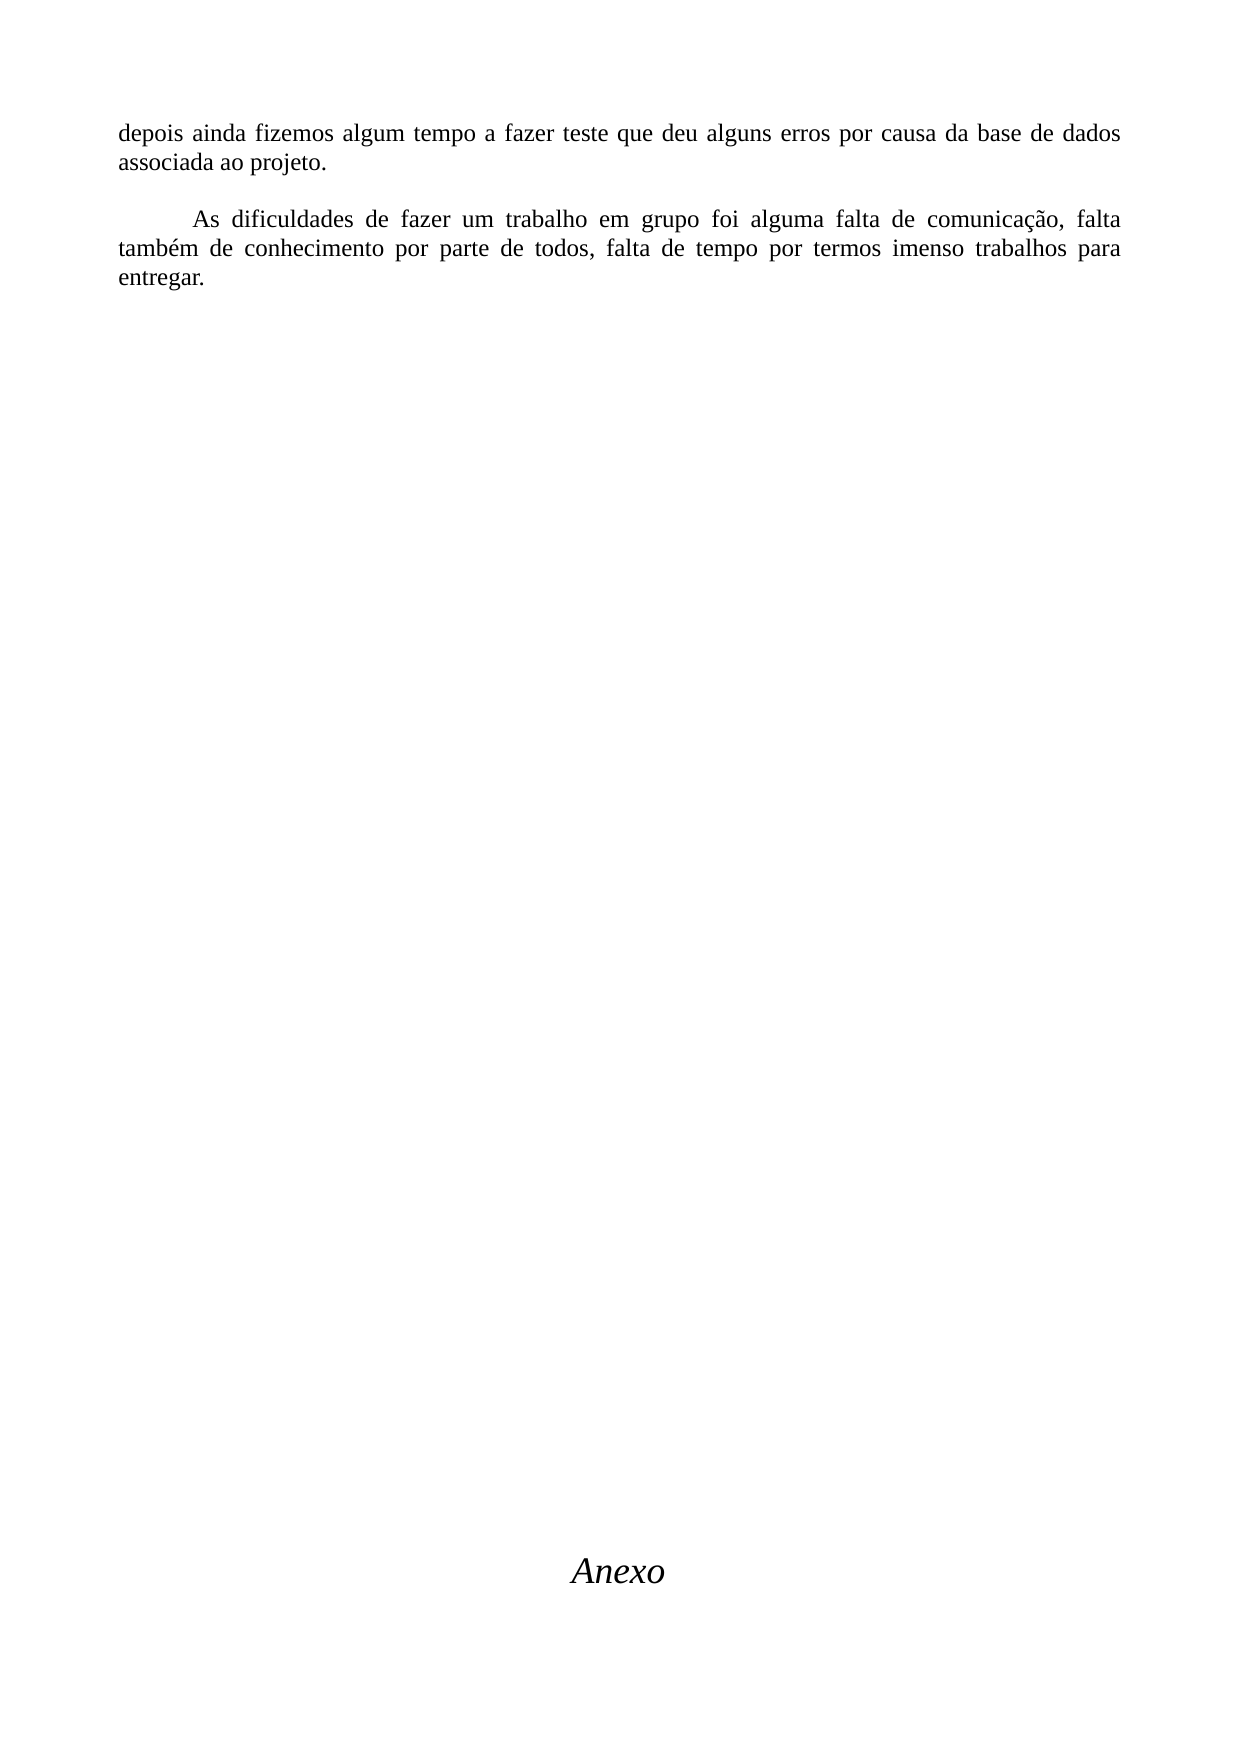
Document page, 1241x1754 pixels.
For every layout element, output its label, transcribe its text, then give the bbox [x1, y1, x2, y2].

text depois ainda fizemos algum tempo a fazer teste que deu alguns erros por causa da base de dados associada ao projeto. [118, 118, 1122, 176]
text Anexo [118, 1548, 1122, 1591]
text As dificuldades de fazer um trabalho em grupo foi alguma falta de comunicação, falta também de conhecimento por parte de todos, falta de tempo por termos imenso trabalhos para entregar. [118, 204, 1122, 291]
